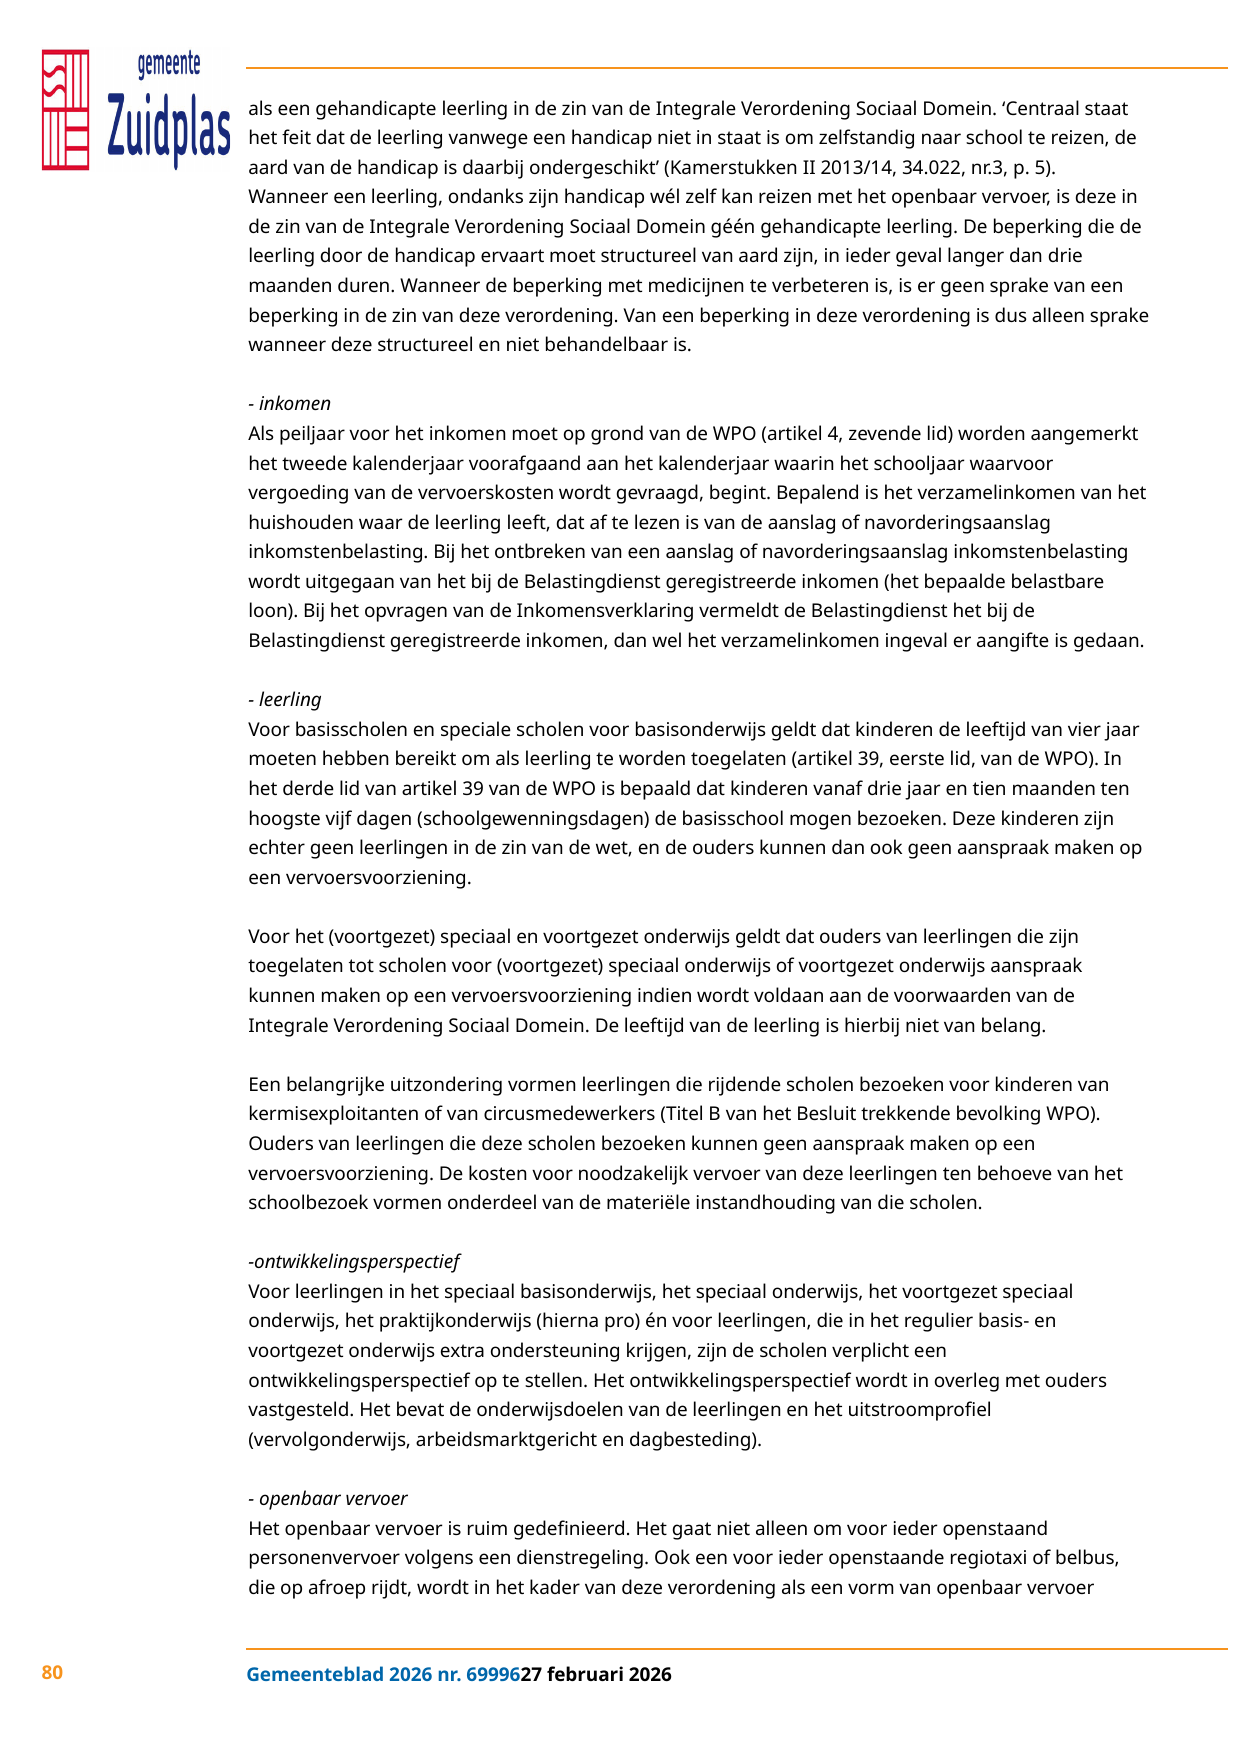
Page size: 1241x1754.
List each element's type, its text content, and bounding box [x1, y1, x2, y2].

text -ontwikkelingsperspectief [248, 1248, 1152, 1274]
text Voor leerlingen in het speciaal basisonderwijs, het speciaal onderwijs, het voortgezet speciaal onderwijs, het praktijkonderwijs (hierna pro) én voor leerlingen, die in het regulier basis- en voortgezet onderwijs extra ondersteuning krijgen, zijn de scholen verplicht een ontwikkelingsperspectief op te stellen. Het ontwikkelingsperspectief wordt in overleg met ouders vastgesteld. Het bevat de onderwijsdoelen van de leerlingen en het uitstroomprofiel (vervolgonderwijs, arbeidsmarktgericht en dagbesteding). [248, 1278, 1152, 1452]
text Het openbaar vervoer is ruim gedefinieerd. Het gaat niet alleen om voor ieder openstaand personenvervoer volgens een dienstregeling. Ook een voor ieder openstaande regiotaxi of belbus, die op afroep rijdt, wordt in het kader van deze verordening als een vorm van openbaar vervoer [248, 1515, 1152, 1600]
text Voor het (voortgezet) speciaal en voortgezet onderwijs geldt dat ouders van leerlingen die zijn toegelaten tot scholen voor (voortgezet) speciaal onderwijs of voortgezet onderwijs aanspraak kunnen maken op een vervoersvoorziening indien wordt voldaan aan de voorwaarden van de Integrale Verordening Sociaal Domein. De leeftijd van de leerling is hierbij niet van belang. [248, 923, 1152, 1038]
text Wanneer een leerling, ondanks zijn handicap wél zelf kan reizen met het openbaar vervoer, is deze in de zin van de Integrale Verordening Sociaal Domein géén gehandicapte leerling. De beperking die de leerling door de handicap ervaart moet structureel van aard zijn, in ieder geval langer dan drie maanden duren. Wanneer de beperking met medicijnen te verbeteren is, is er geen sprake van een beperking in de zin van deze verordening. Van een beperking in deze verordening is dus alleen sprake wanneer deze structureel en niet behandelbaar is. [248, 183, 1152, 357]
text - inkomen [248, 391, 1152, 416]
picture [41, 47, 231, 172]
text - openbaar vervoer [248, 1485, 1152, 1511]
text - leerling [248, 686, 1152, 712]
text Voor basisscholen en speciale scholen voor basisonderwijs geldt dat kinderen de leeftijd van vier jaar moeten hebben bereikt om als leerling te worden toegelaten (artikel 39, eerste lid, van de WPO). In het derde lid van artikel 39 van de WPO is bepaald dat kinderen vanaf drie jaar en tien maanden ten hoogste vijf dagen (schoolgewenningsdagen) de basisschool mogen bezoeken. Deze kinderen zijn echter geen leerlingen in de zin van de wet, en de ouders kunnen dan ook geen aanspraak maken op een vervoersvoorziening. [248, 716, 1152, 890]
text als een gehandicapte leerling in de zin van de Integrale Verordening Sociaal Domein. ‘Centraal staat het feit dat de leerling vanwege een handicap niet in staat is om zelfstandig naar school te reizen, de aard van de handicap is daarbij ondergeschikt’ (Kamerstukken II 2013/14, 34.022, nr.3, p. 5). [248, 95, 1152, 180]
text Als peiljaar voor het inkomen moet op grond van de WPO (artikel 4, zevende lid) worden aangemerkt het tweede kalenderjaar voorafgaand aan het kalenderjaar waarin het schooljaar waarvoor vergoeding van de vervoerskosten wordt gevraagd, begint. Bepalend is het verzamelinkomen van het huishouden waar de leerling leeft, dat af te lezen is van de aanslag of navorderingsaanslag inkomstenbelasting. Bij het ontbreken van een aanslag of navorderingsaanslag inkomstenbelasting wordt uitgegaan van het bij de Belastingdienst geregistreerde inkomen (het bepaalde belastbare loon). Bij het opvragen van de Inkomensverklaring vermeldt de Belastingdienst het bij de Belastingdienst geregistreerde inkomen, dan wel het verzamelinkomen ingeval er aangifte is gedaan. [248, 420, 1152, 653]
text Een belangrijke uitzondering vormen leerlingen die rijdende scholen bezoeken voor kinderen van kermisexploitanten of van circusmedewerkers (Titel B van het Besluit trekkende bevolking WPO). Ouders van leerlingen die deze scholen bezoeken kunnen geen aanspraak maken op een vervoersvoorziening. De kosten voor noodzakelijk vervoer van deze leerlingen ten behoeve van het schoolbezoek vormen onderdeel van de materiële instandhouding van die scholen. [248, 1071, 1152, 1215]
